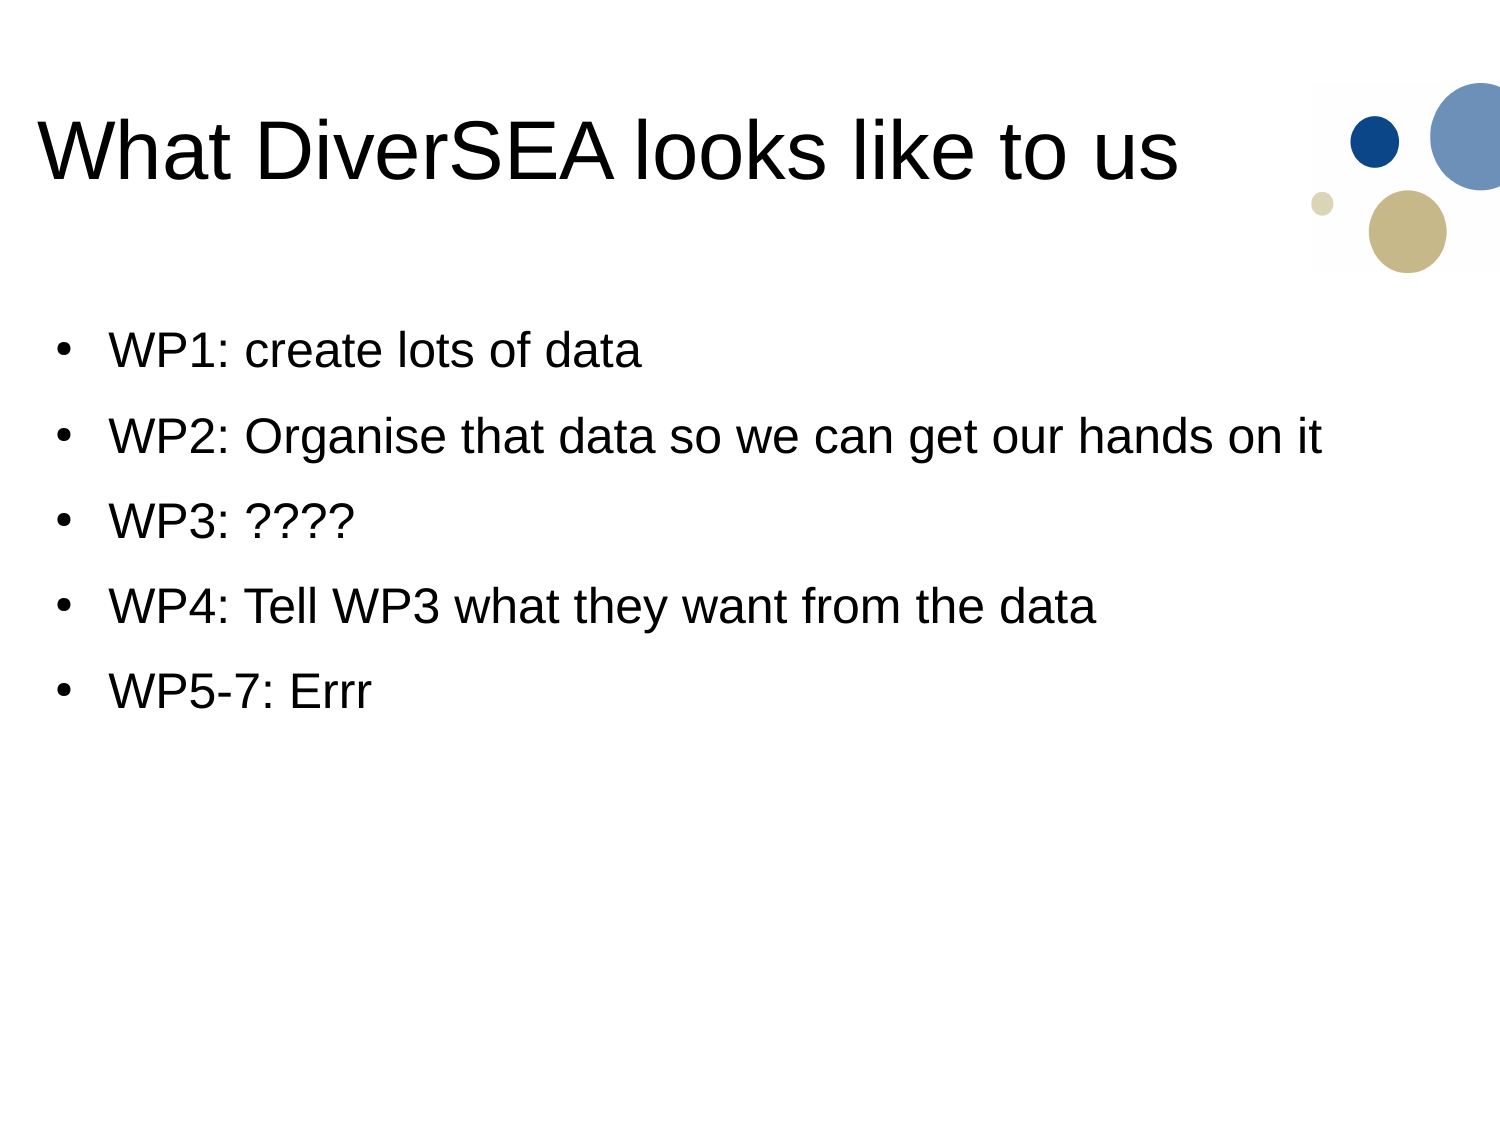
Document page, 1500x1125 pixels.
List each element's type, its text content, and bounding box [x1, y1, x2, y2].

title What DiverSEA looks like to us [37, 77, 1313, 225]
picture [1311, 83, 1500, 273]
list WP1: create lots of data WP2: Organise that data so we can get our hands on it WP3: ???? WP4: Tell WP3 what they want from the data WP5-7: Errr [37, 322, 1388, 976]
